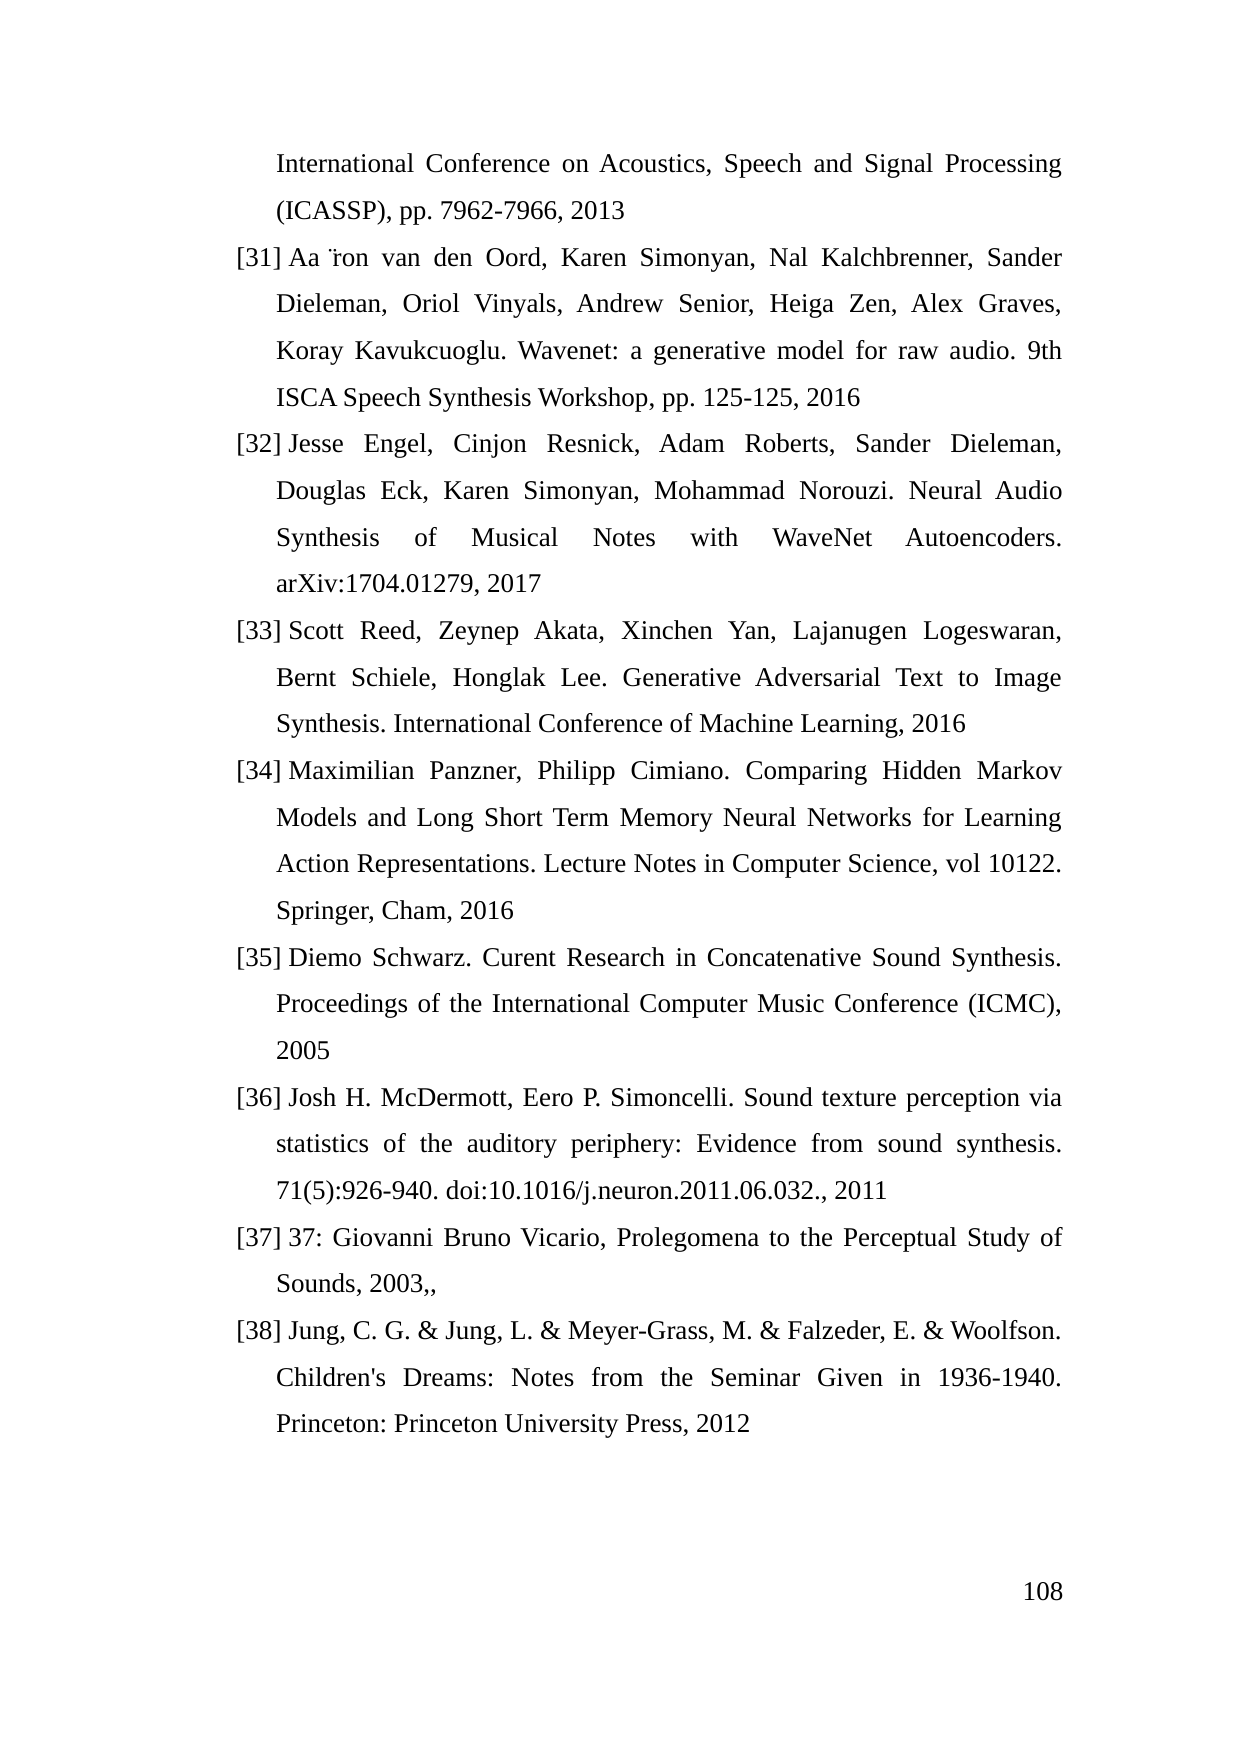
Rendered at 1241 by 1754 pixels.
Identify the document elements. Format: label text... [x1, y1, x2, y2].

list International Conference on Acoustics, Speech and Signal Processing (ICASSP), pp. 7962-7966, 2013 [236, 148, 1063, 225]
list Scott Reed, Zeynep Akata, Xinchen Yan, Lajanugen Logeswaran, Bernt Schiele, Honglak Lee. Generative Adversarial Text to Image Synthesis. International Conference of Machine Learning, 2016 [236, 614, 1063, 739]
list Maximilian Panzner, Philipp Cimiano. Comparing Hidden Markov Models and Long Short Term Memory Neural Networks for Learning Action Representations. Lecture Notes in Computer Science, vol 10122. Springer, Cham, 2016 [236, 754, 1063, 925]
list Josh H. McDermott, Eero P. Simoncelli. Sound texture perception via statistics of the auditory periphery: Evidence from sound synthesis. 71(5):926-940. doi:10.1016/j.neuron.2011.06.032., 2011 [236, 1081, 1063, 1205]
list Jesse Engel, Cinjon Resnick, Adam Roberts, Sander Dieleman, Douglas Eck, Karen Simonyan, Mohammad Norouzi. Neural Audio Synthesis of Musical Notes with WaveNet Autoencoders. arXiv:1704.01279, 2017 [236, 428, 1063, 599]
list Aa ̈ron van den Oord, Karen Simonyan, Nal Kalchbrenner, Sander Dieleman, Oriol Vinyals, Andrew Senior, Heiga Zen, Alex Graves, Koray Kavukcuoglu. Wavenet: a generative model for raw audio. 9th ISCA Speech Synthesis Workshop, pp. 125-125, 2016 [236, 241, 1063, 412]
list Diemo Schwarz. Curent Research in Concatenative Sound Synthesis. Proceedings of the International Computer Music Conference (ICMC), 2005 [236, 941, 1063, 1065]
list Jung, C. G. & Jung, L. & Meyer-Grass, M. & Falzeder, E. & Woolfson. Children's Dreams: Notes from the Seminar Given in 1936-1940. Princeton: Princeton University Press, 2012 [236, 1314, 1063, 1439]
list 37: Giovanni Bruno Vicario, Prolegomena to the Perceptual Study of Sounds, 2003,, [236, 1221, 1063, 1299]
